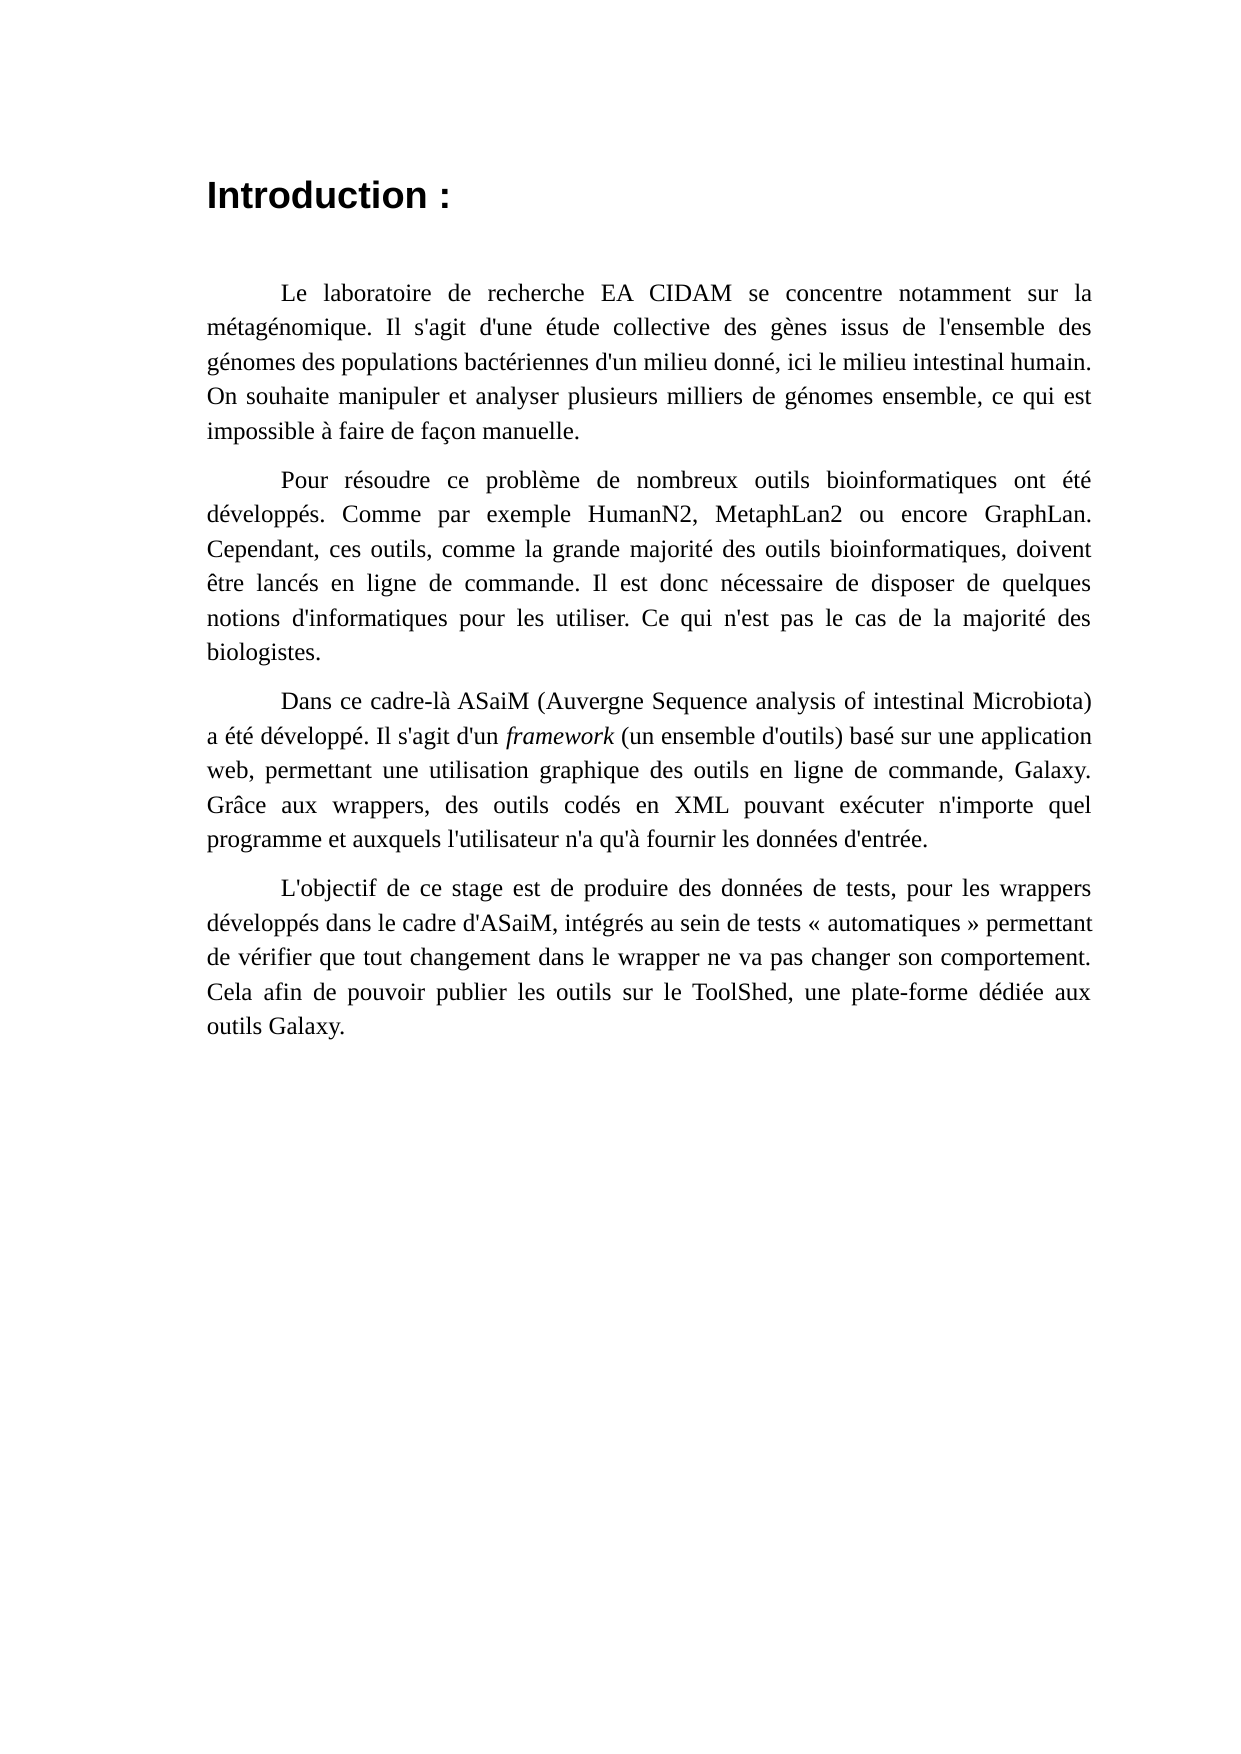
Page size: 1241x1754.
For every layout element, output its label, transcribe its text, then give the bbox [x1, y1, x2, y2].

text Le laboratoire de recherche EA CIDAM se concentre notamment sur la métagénomique. Il s'agit d'une étude collective des gènes issus de l'ensemble des génomes des populations bactériennes d'un milieu donné, ici le milieu intestinal humain. On souhaite manipuler et analyser plusieurs milliers de génomes ensemble, ce qui est impossible à faire de façon manuelle. [207, 278, 1093, 444]
text Pour résoudre ce problème de nombreux outils bioinformatiques ont été développés. Comme par exemple HumanN2, MetaphLan2 ou encore GraphLan. Cependant, ces outils, comme la grande majorité des outils bioinformatiques, doivent être lancés en ligne de commande. Il est donc nécessaire de disposer de quelques notions d'informatiques pour les utiliser. Ce qui n'est pas le cas de la majorité des biologistes. [207, 465, 1093, 666]
subtitle Introduction : [207, 173, 1093, 216]
text Dans ce cadre-là ASaiM (Auvergne Sequence analysis of intestinal Microbiota) a été développé. Il s'agit d'un framework (un ensemble d'outils) basé sur une application web, permettant une utilisation graphique des outils en ligne de commande, Galaxy. Grâce aux wrappers, des outils codés en XML pouvant exécuter n'importe quel programme et auxquels l'utilisateur n'a qu'à fournir les données d'entrée. [207, 686, 1093, 853]
text L'objectif de ce stage est de produire des données de tests, pour les wrappers développés dans le cadre d'ASaiM, intégrés au sein de tests « automatiques » permettant de vérifier que tout changement dans le wrapper ne va pas changer son comportement. Cela afin de pouvoir publier les outils sur le ToolShed, une plate-forme dédiée aux outils Galaxy. [207, 873, 1093, 1040]
